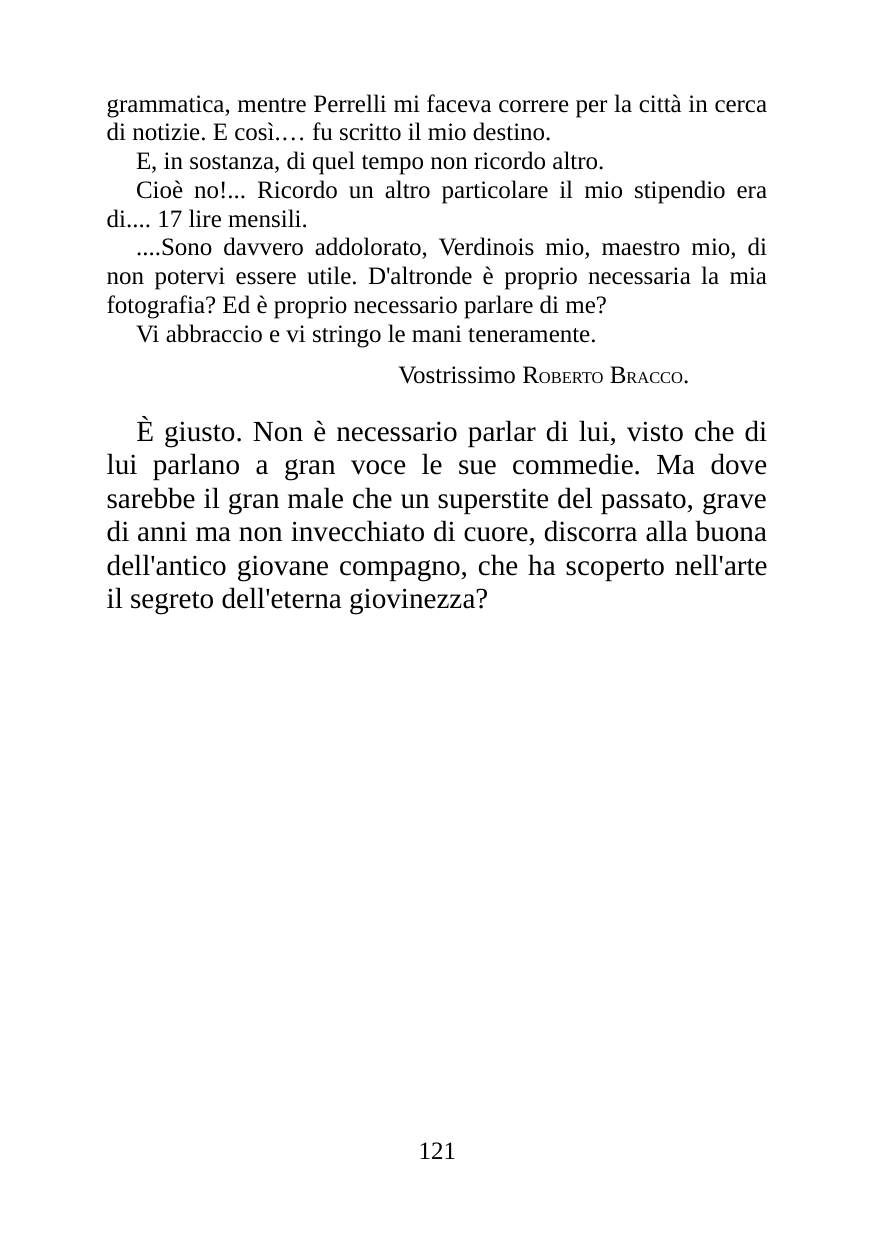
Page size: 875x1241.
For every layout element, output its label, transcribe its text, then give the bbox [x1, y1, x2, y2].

text grammatica, mentre Perrelli mi faceva correre per la città in cerca di notizie. E così.… fu scritto il mio destino. [106, 89, 768, 146]
text ....Sono davvero addolorato, Verdinois mio, maestro mio, di non potervi essere utile. D'altronde è proprio necessaria la mia fotografia? Ed è proprio necessario parlare di me? [106, 232, 768, 319]
text Vi abbraccio e vi stringo le mani teneramente. [106, 319, 768, 347]
text È giusto. Non è necessario parlar di lui, visto che di lui parlano a gran voce le sue commedie. Ma dove sarebbe il gran male che un superstite del passato, grave di anni ma non invecchiato di cuore, discorra alla buona dell'antico giovane compagno, che ha scoperto nell'arte il segreto dell'eterna giovinezza? [106, 414, 768, 615]
text Vostrissimo Roberto Bracco. [106, 360, 768, 389]
text Cioè no!... Ricordo un altro particolare il mio stipendio era di.... 17 lire mensili. [106, 175, 768, 232]
text E, in sostanza, di quel tempo non ricordo altro. [106, 146, 768, 175]
